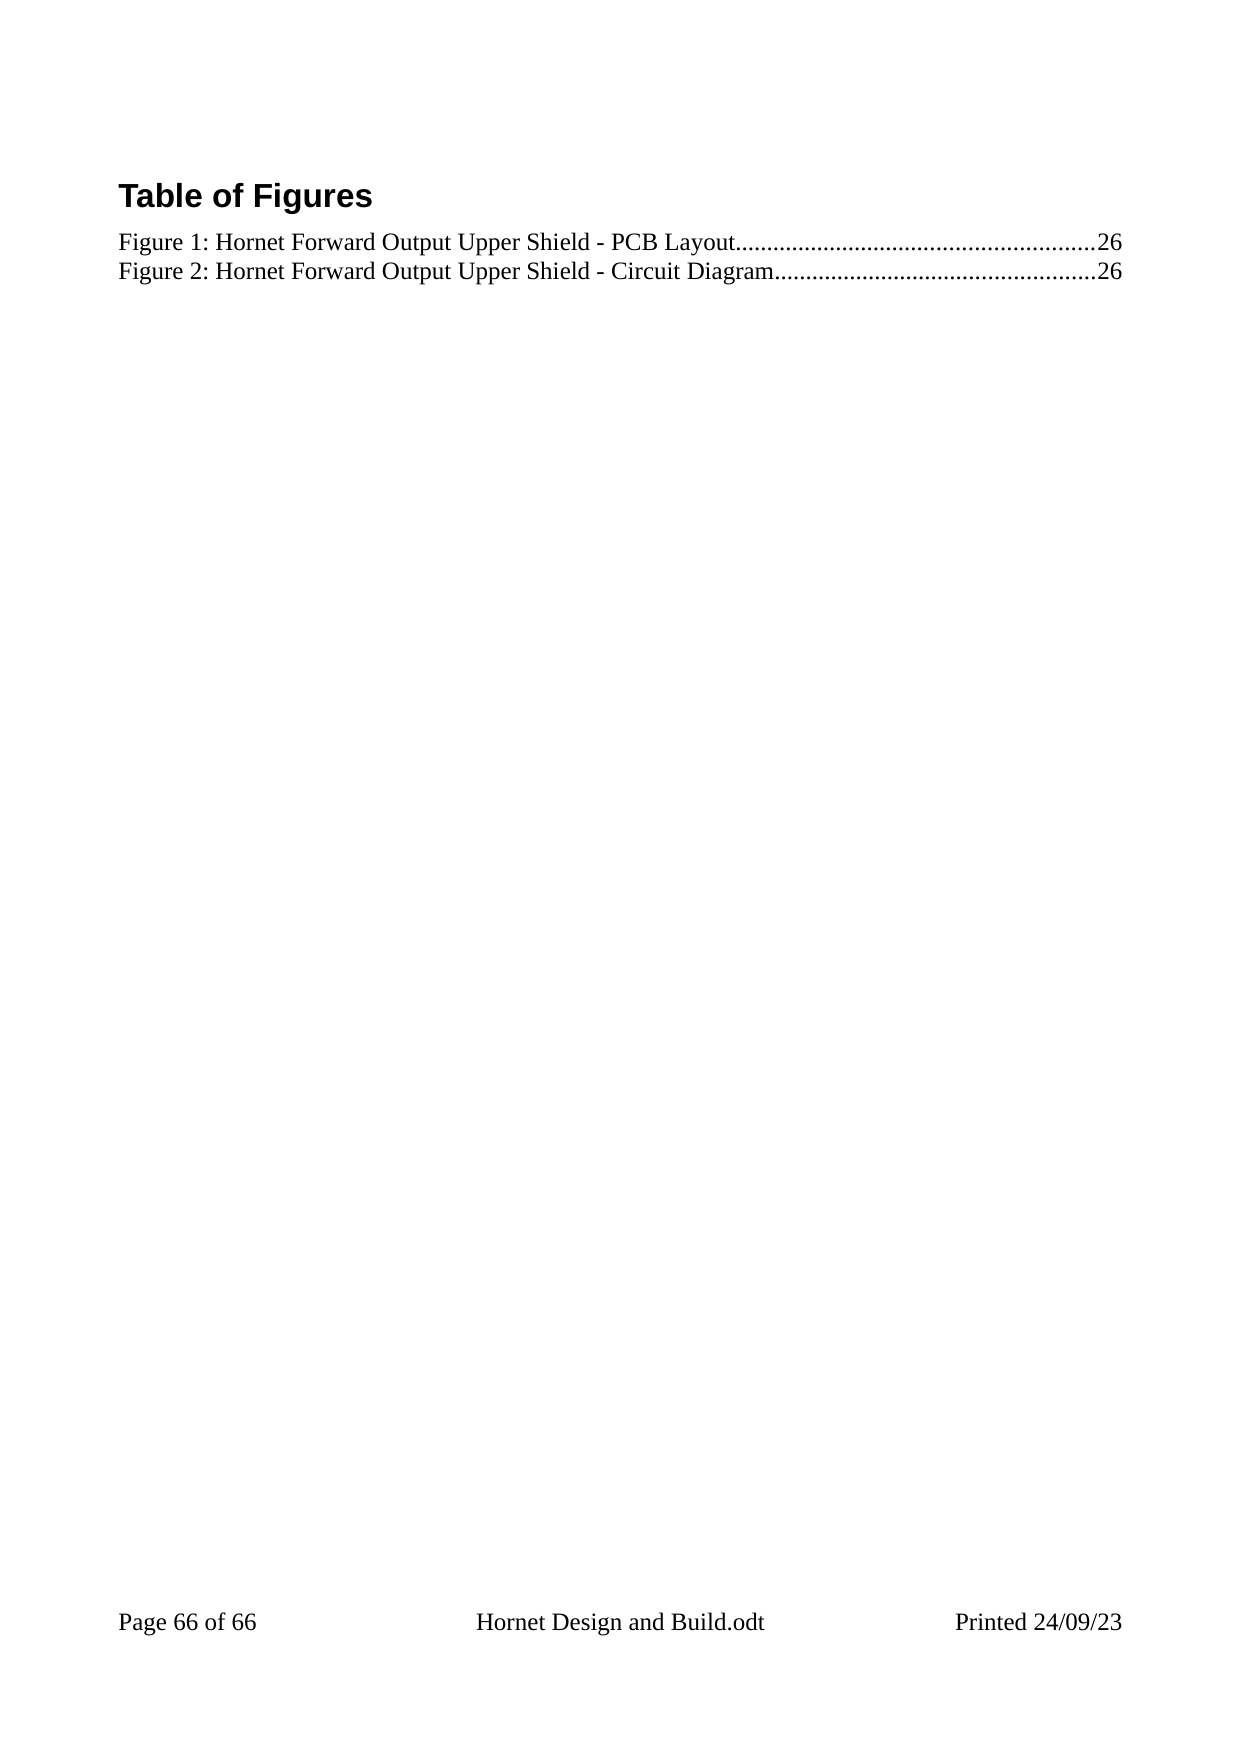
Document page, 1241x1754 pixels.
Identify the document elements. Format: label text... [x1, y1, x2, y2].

text Figure 1: Hornet Forward Output Upper Shield - PCB Layout 26 [118, 227, 1122, 256]
subtitle Table of Figures [118, 176, 1122, 214]
text Figure 2: Hornet Forward Output Upper Shield - Circuit Diagram 26 [118, 256, 1122, 284]
